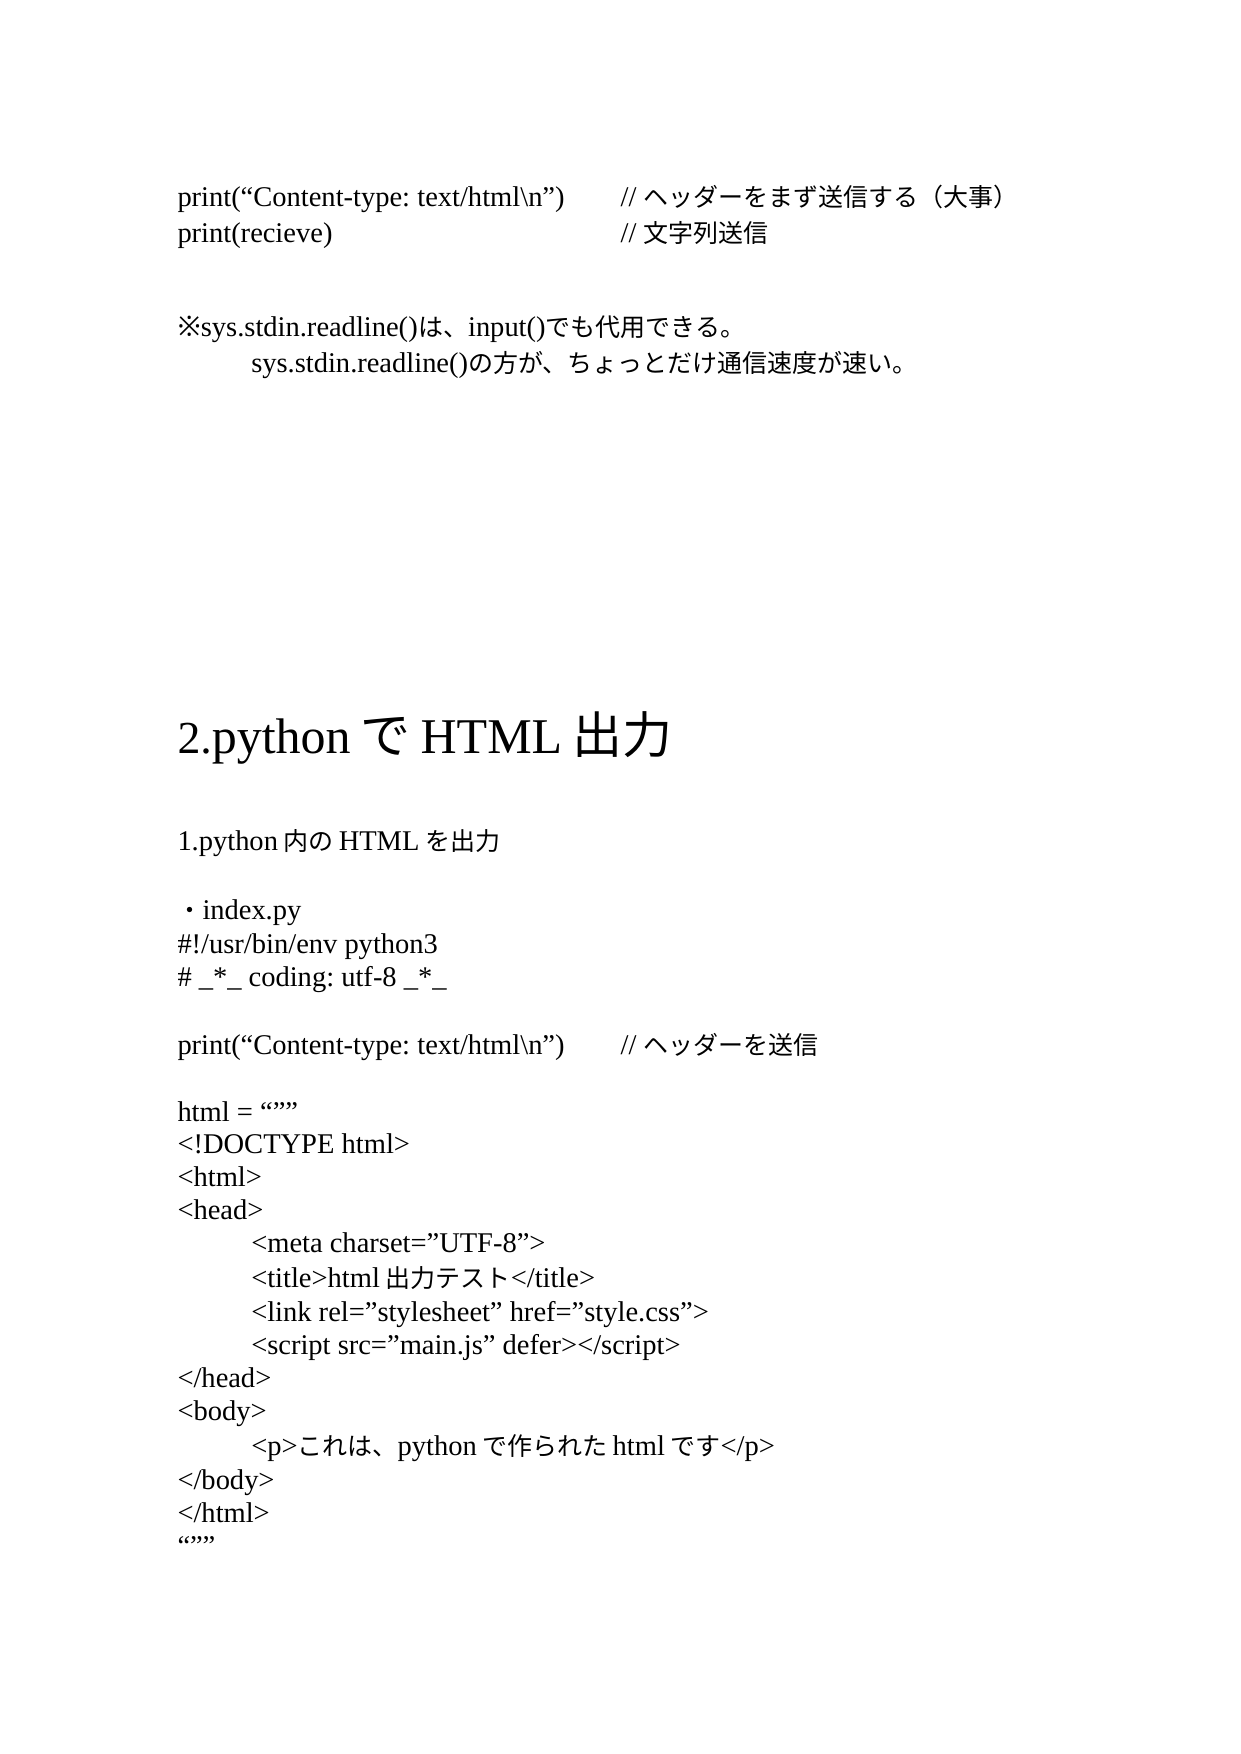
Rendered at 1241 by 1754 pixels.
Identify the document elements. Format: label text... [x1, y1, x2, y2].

text “”” [177, 1529, 1063, 1562]
text 2.pythonでHTML出力 [177, 696, 1063, 768]
text sys.stdin.readline()の方が、ちょっとだけ通信速度が速い。 [177, 343, 1063, 380]
text <p>これは、pythonで作られたhtmlです</p> [177, 1427, 1063, 1463]
text print(“Content-type: text/html\n”) // ヘッダーをまず送信する（大事） [177, 177, 1063, 213]
text <!DOCTYPE html> [177, 1127, 1063, 1160]
text </html> [177, 1496, 1063, 1529]
text <meta charset=”UTF-8”> [177, 1226, 1063, 1259]
text <html> [177, 1160, 1063, 1193]
text 1.python内のHTMLを出力 [177, 821, 1063, 857]
text <body> [177, 1394, 1063, 1427]
text #!/usr/bin/env python3 [177, 926, 1063, 959]
text ・index.py [177, 890, 1063, 926]
text <script src=”main.js” defer></script> [177, 1328, 1063, 1361]
text <title>html出力テスト</title> [177, 1259, 1063, 1295]
text html = “”” [177, 1094, 1063, 1127]
text <head> [177, 1193, 1063, 1226]
text print(recieve) // 文字列送信 [177, 213, 1063, 250]
text <link rel=”stylesheet” href=”style.css”> [177, 1295, 1063, 1328]
text </head> [177, 1361, 1063, 1394]
text # _*_ coding: utf-8 _*_ [177, 959, 1063, 992]
text </body> [177, 1463, 1063, 1496]
text print(“Content-type: text/html\n”) // ヘッダーを送信 [177, 1025, 1063, 1061]
text ※sys.stdin.readline()は、input()でも代用できる。 [177, 307, 1063, 343]
